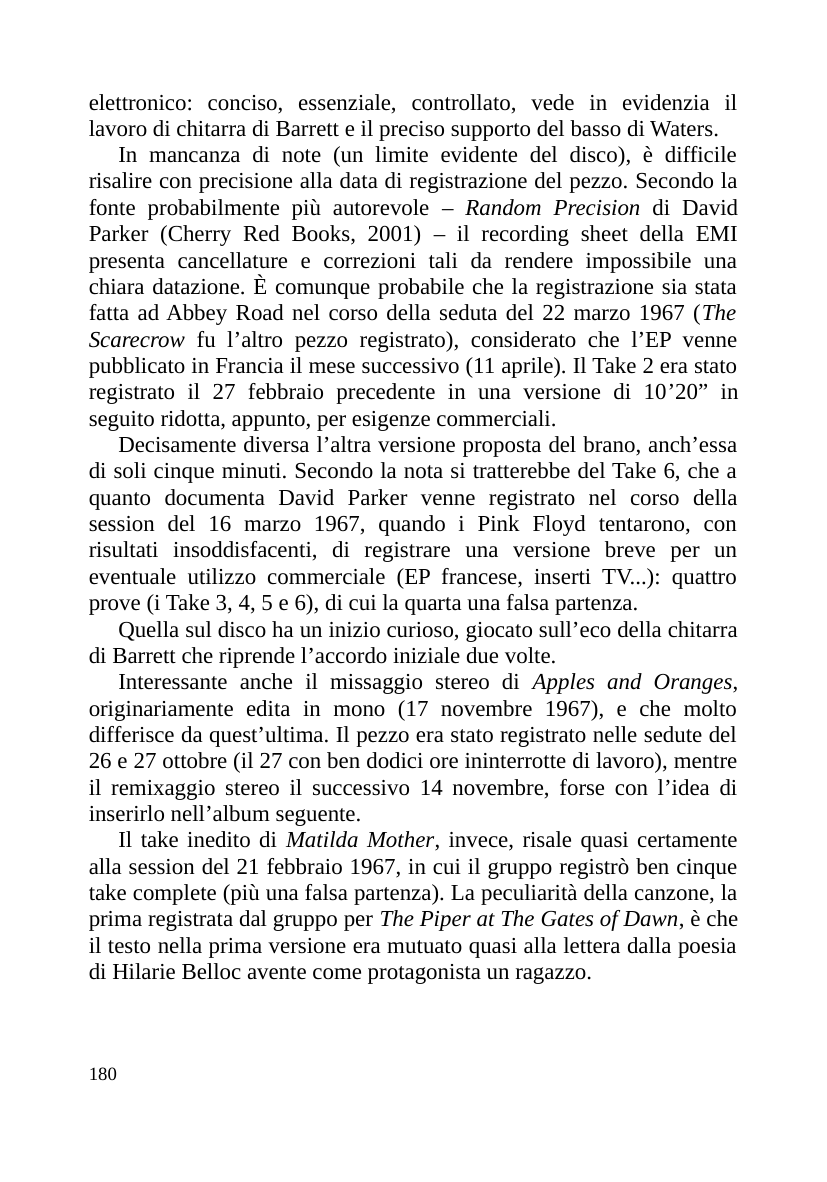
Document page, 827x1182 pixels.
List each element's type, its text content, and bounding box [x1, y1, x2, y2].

text Interessante anche il missaggio stereo di Apples and Oranges, originariamente edita in mono (17 novembre 1967), e che molto differisce da quest’ultima. Il pezzo era stato registrato nelle sedute del 26 e 27 ottobre (il 27 con ben dodici ore ininterrotte di lavoro), mentre il remixaggio stereo il successivo 14 novembre, forse con l’idea di inserirlo nell’album seguente. [88, 668, 738, 826]
text elettronico: conciso, essenziale, controllato, vede in evidenzia il lavoro di chitarra di Barrett e il preciso supporto del basso di Waters. [88, 88, 738, 141]
text Quella sul disco ha un inizio curioso, giocato sull’eco della chitarra di Barrett che riprende l’accordo iniziale due volte. [88, 616, 738, 668]
text In mancanza di note (un limite evidente del disco), è difficile risalire con precisione alla data di registrazione del pezzo. Secondo la fonte probabilmente più autorevole ‒ Random Precision di David Parker (Cherry Red Books, 2001) ‒ il recording sheet della EMI presenta cancellature e correzioni tali da rendere impossibile una chiara datazione. È comunque probabile che la registrazione sia stata fatta ad Abbey Road nel corso della seduta del 22 marzo 1967 (The Scarecrow fu l’altro pezzo registrato), considerato che l’EP venne pubblicato in Francia il mese successivo (11 aprile). Il Take 2 era stato registrato il 27 febbraio precedente in una versione di 10’20” in seguito ridotta, appunto, per esigenze commerciali. [88, 141, 738, 431]
text Il take inedito di Matilda Mother, invece, risale quasi certamente alla session del 21 febbraio 1967, in cui il gruppo registrò ben cinque take complete (più una falsa partenza). La peculiarità della canzone, la prima registrata dal gruppo per The Piper at The Gates of Dawn, è che il testo nella prima versione era mutuato quasi alla lettera dalla poesia di Hilarie Belloc avente come protagonista un ragazzo. [88, 826, 738, 984]
text Decisamente diversa l’altra versione proposta del brano, anch’essa di soli cinque minuti. Secondo la nota si tratterebbe del Take 6, che a quanto documenta David Parker venne registrato nel corso della session del 16 marzo 1967, quando i Pink Floyd tentarono, con risultati insoddisfacenti, di registrare una versione breve per un eventuale utilizzo commerciale (EP francese, inserti TV...): quattro prove (i Take 3, 4, 5 e 6), di cui la quarta una falsa partenza. [88, 431, 738, 616]
